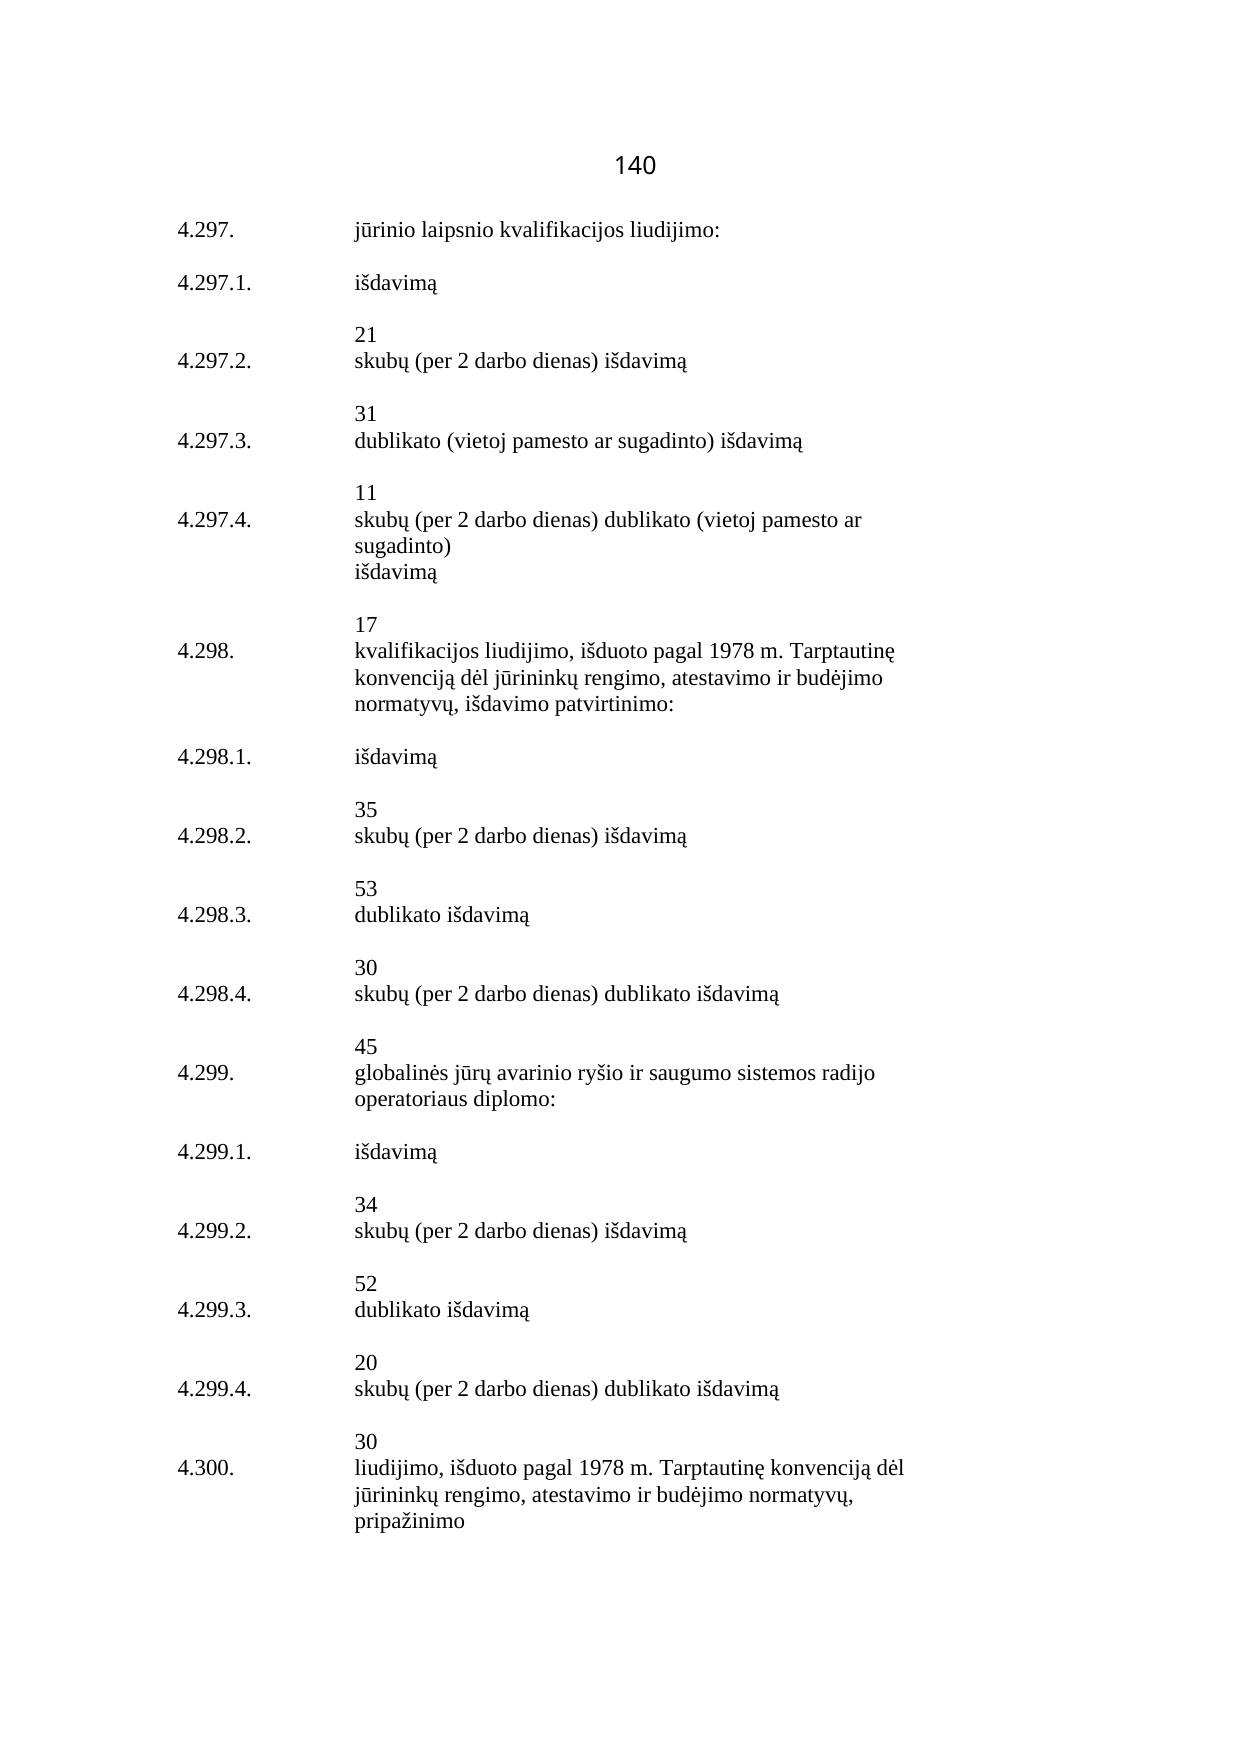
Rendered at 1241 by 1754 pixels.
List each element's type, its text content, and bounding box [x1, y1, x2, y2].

text 4.297.3. dublikato (vietoj pamesto ar sugadinto) išdavimą 11 [177, 427, 945, 506]
text išdavimą 17 [354, 558, 945, 637]
text 4.299.2. skubų (per 2 darbo dienas) išdavimą 52 [177, 1217, 945, 1296]
text 4.300. liudijimo, išduoto pagal 1978 m. Tarptautinę konvenciją dėl [177, 1454, 945, 1481]
text 4.299.3. dublikato išdavimą 20 [177, 1296, 945, 1375]
text 4.297.2. skubų (per 2 darbo dienas) išdavimą 31 [177, 348, 945, 427]
text jūrininkų rengimo, atestavimo ir budėjimo normatyvų, pripažinimo [354, 1481, 945, 1533]
text 4.299. globalinės jūrų avarinio ryšio ir saugumo sistemos radijo [177, 1059, 945, 1086]
text normatyvų, išdavimo patvirtinimo: [354, 690, 945, 743]
text 4.298.2. skubų (per 2 darbo dienas) išdavimą 53 [177, 822, 945, 901]
text 4.297.4. skubų (per 2 darbo dienas) dublikato (vietoj pamesto ar sugadinto) [177, 506, 945, 558]
text 4.297. jūrinio laipsnio kvalifikacijos liudijimo: [177, 216, 945, 268]
text 4.298.4. skubų (per 2 darbo dienas) dublikato išdavimą 45 [177, 980, 945, 1059]
text 4.298.3. dublikato išdavimą 30 [177, 901, 945, 980]
text 4.298. kvalifikacijos liudijimo, išduoto pagal 1978 m. Tarptautinę [177, 637, 945, 664]
text 4.298.1. išdavimą 35 [177, 743, 945, 822]
text operatoriaus diplomo: [354, 1086, 945, 1138]
text 4.297.1. išdavimą 21 [177, 268, 945, 348]
text konvenciją dėl jūrininkų rengimo, atestavimo ir budėjimo [354, 664, 945, 690]
text 4.299.1. išdavimą 34 [177, 1138, 945, 1217]
text 4.299.4. skubų (per 2 darbo dienas) dublikato išdavimą 30 [177, 1375, 945, 1454]
